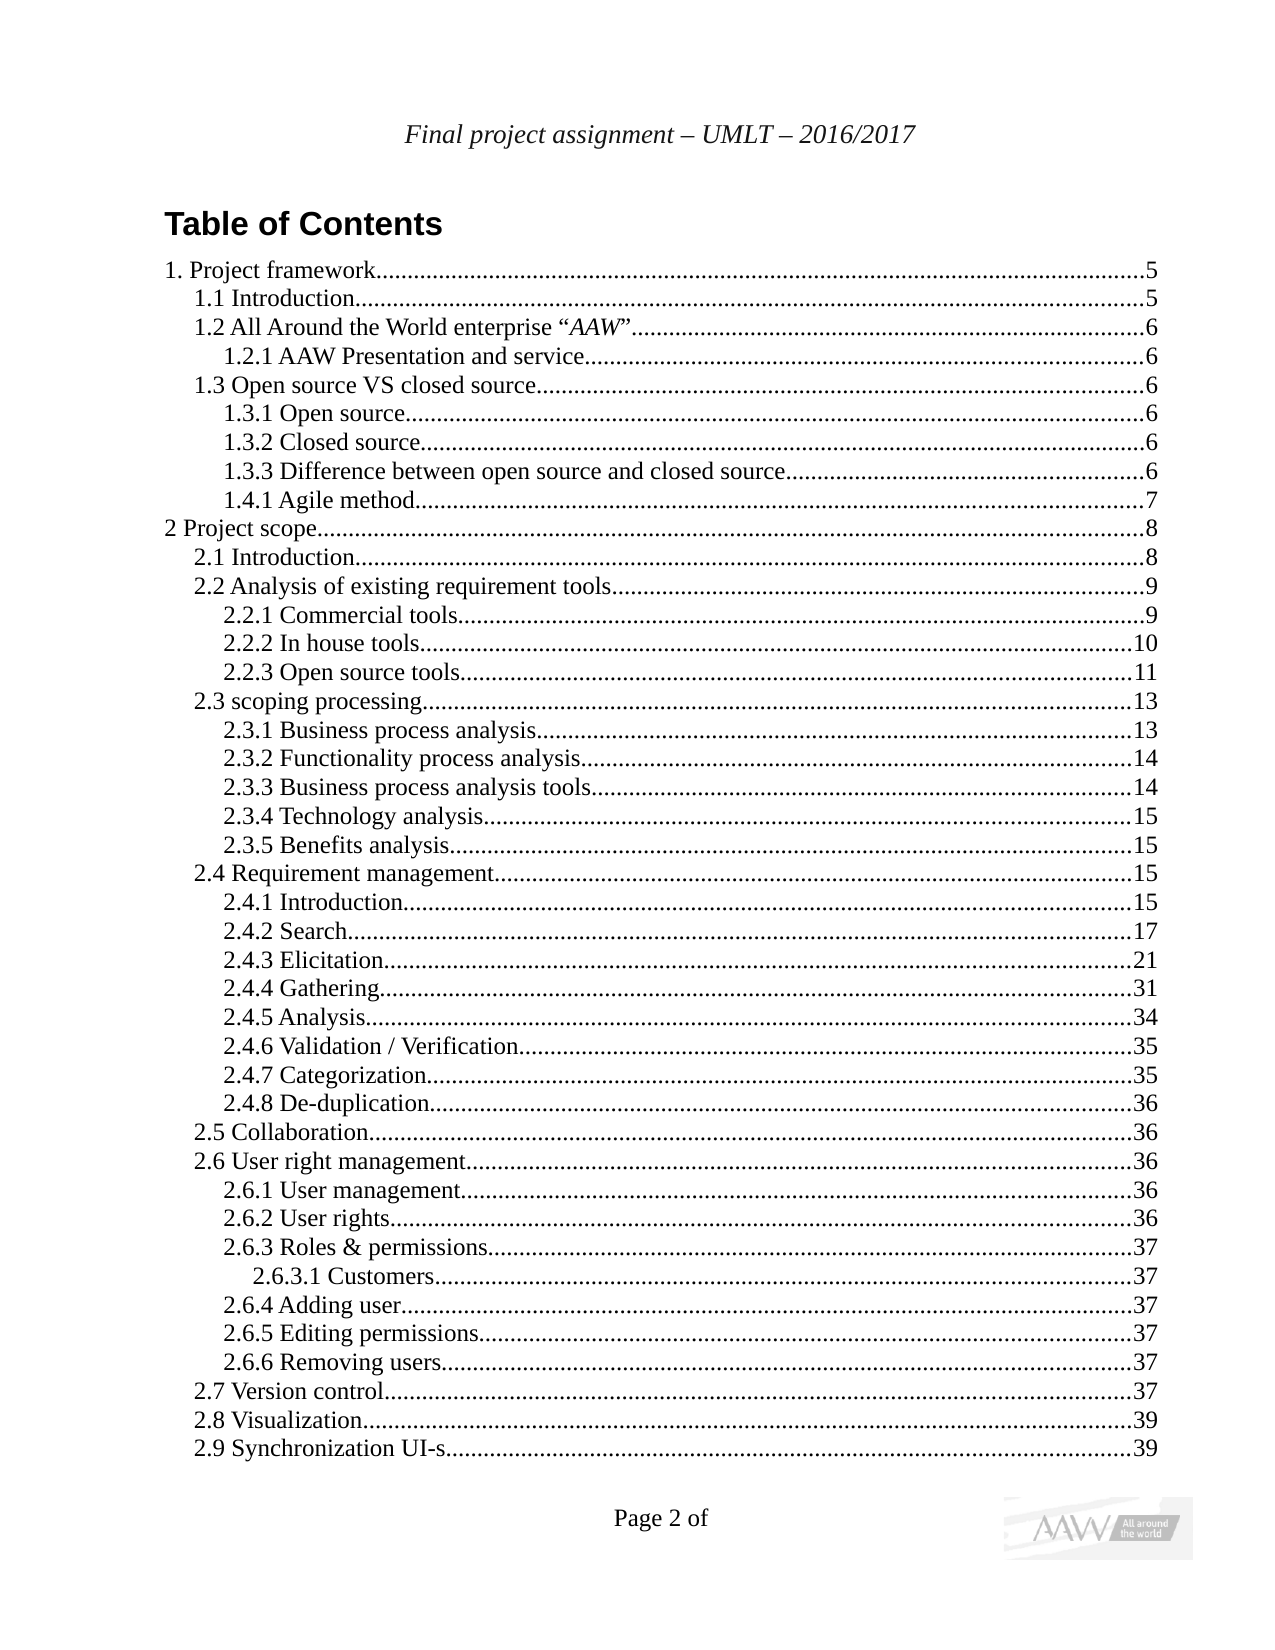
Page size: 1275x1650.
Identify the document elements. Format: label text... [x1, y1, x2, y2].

text 2.4.1 Introduction 15 [223, 887, 1158, 916]
text 2.7 Version control 37 [193, 1376, 1158, 1405]
text 2.3.3 Business process analysis tools 14 [223, 772, 1158, 801]
text 2.4.4 Gathering 31 [223, 973, 1158, 1002]
text 2.6.6 Removing users 37 [223, 1347, 1158, 1376]
text 2.1 Introduction 8 [193, 542, 1158, 571]
text 1.2 All Around the World enterprise “AAW” 6 [193, 312, 1158, 341]
text 2.2.1 Commercial tools 9 [223, 600, 1158, 628]
text 2.4.8 De-duplication 36 [223, 1088, 1158, 1117]
text 1.4.1 Agile method 7 [223, 485, 1158, 513]
text 1.2.1 AAW Presentation and service 6 [223, 341, 1158, 370]
text 2.4.2 Search 17 [223, 916, 1158, 945]
text 2.2.2 In house tools 10 [223, 628, 1158, 657]
text 2.2.3 Open source tools 11 [223, 657, 1158, 686]
text 1.3.1 Open source 6 [223, 398, 1158, 427]
picture [1003, 1497, 1193, 1560]
text 2.4.5 Analysis 34 [223, 1002, 1158, 1031]
text 1.3.2 Closed source 6 [223, 427, 1158, 456]
text 2.3.1 Business process analysis 13 [223, 715, 1158, 743]
text 2.4.3 Elicitation 21 [223, 945, 1158, 973]
text 2.6.3 Roles & permissions 37 [223, 1232, 1158, 1261]
text 2.4.7 Categorization 35 [223, 1060, 1158, 1088]
text 1. Project framework 5 [164, 255, 1158, 283]
text 2.6.1 User management 36 [223, 1175, 1158, 1203]
text 2.6.4 Adding user 37 [223, 1290, 1158, 1318]
text 1.3 Open source VS closed source 6 [193, 370, 1158, 398]
text 2.6.5 Editing permissions 37 [223, 1318, 1158, 1347]
text 2.2 Analysis of existing requirement tools 9 [193, 571, 1158, 600]
text 2.9 Synchronization UI-s 39 [193, 1433, 1158, 1462]
text 2.3 scoping processing 13 [193, 686, 1158, 715]
text 2.5 Collaboration 36 [193, 1117, 1158, 1146]
text 2.3.4 Technology analysis 15 [223, 801, 1158, 830]
text 2.4.6 Validation / Verification 35 [223, 1031, 1158, 1060]
text 2 Project scope 8 [164, 513, 1158, 542]
text 2.6.2 User rights 36 [223, 1203, 1158, 1232]
text 2.6 User right management 36 [193, 1146, 1158, 1175]
subtitle Table of Contents [164, 204, 1158, 242]
text 2.8 Visualization 39 [193, 1405, 1158, 1433]
text 1.3.3 Difference between open source and closed source 6 [223, 456, 1158, 485]
text 2.4 Requirement management 15 [193, 858, 1158, 887]
text 1.1 Introduction 5 [193, 283, 1158, 312]
text 2.3.5 Benefits analysis 15 [223, 830, 1158, 858]
text 2.6.3.1 Customers 37 [252, 1261, 1158, 1290]
text 2.3.2 Functionality process analysis 14 [223, 743, 1158, 772]
